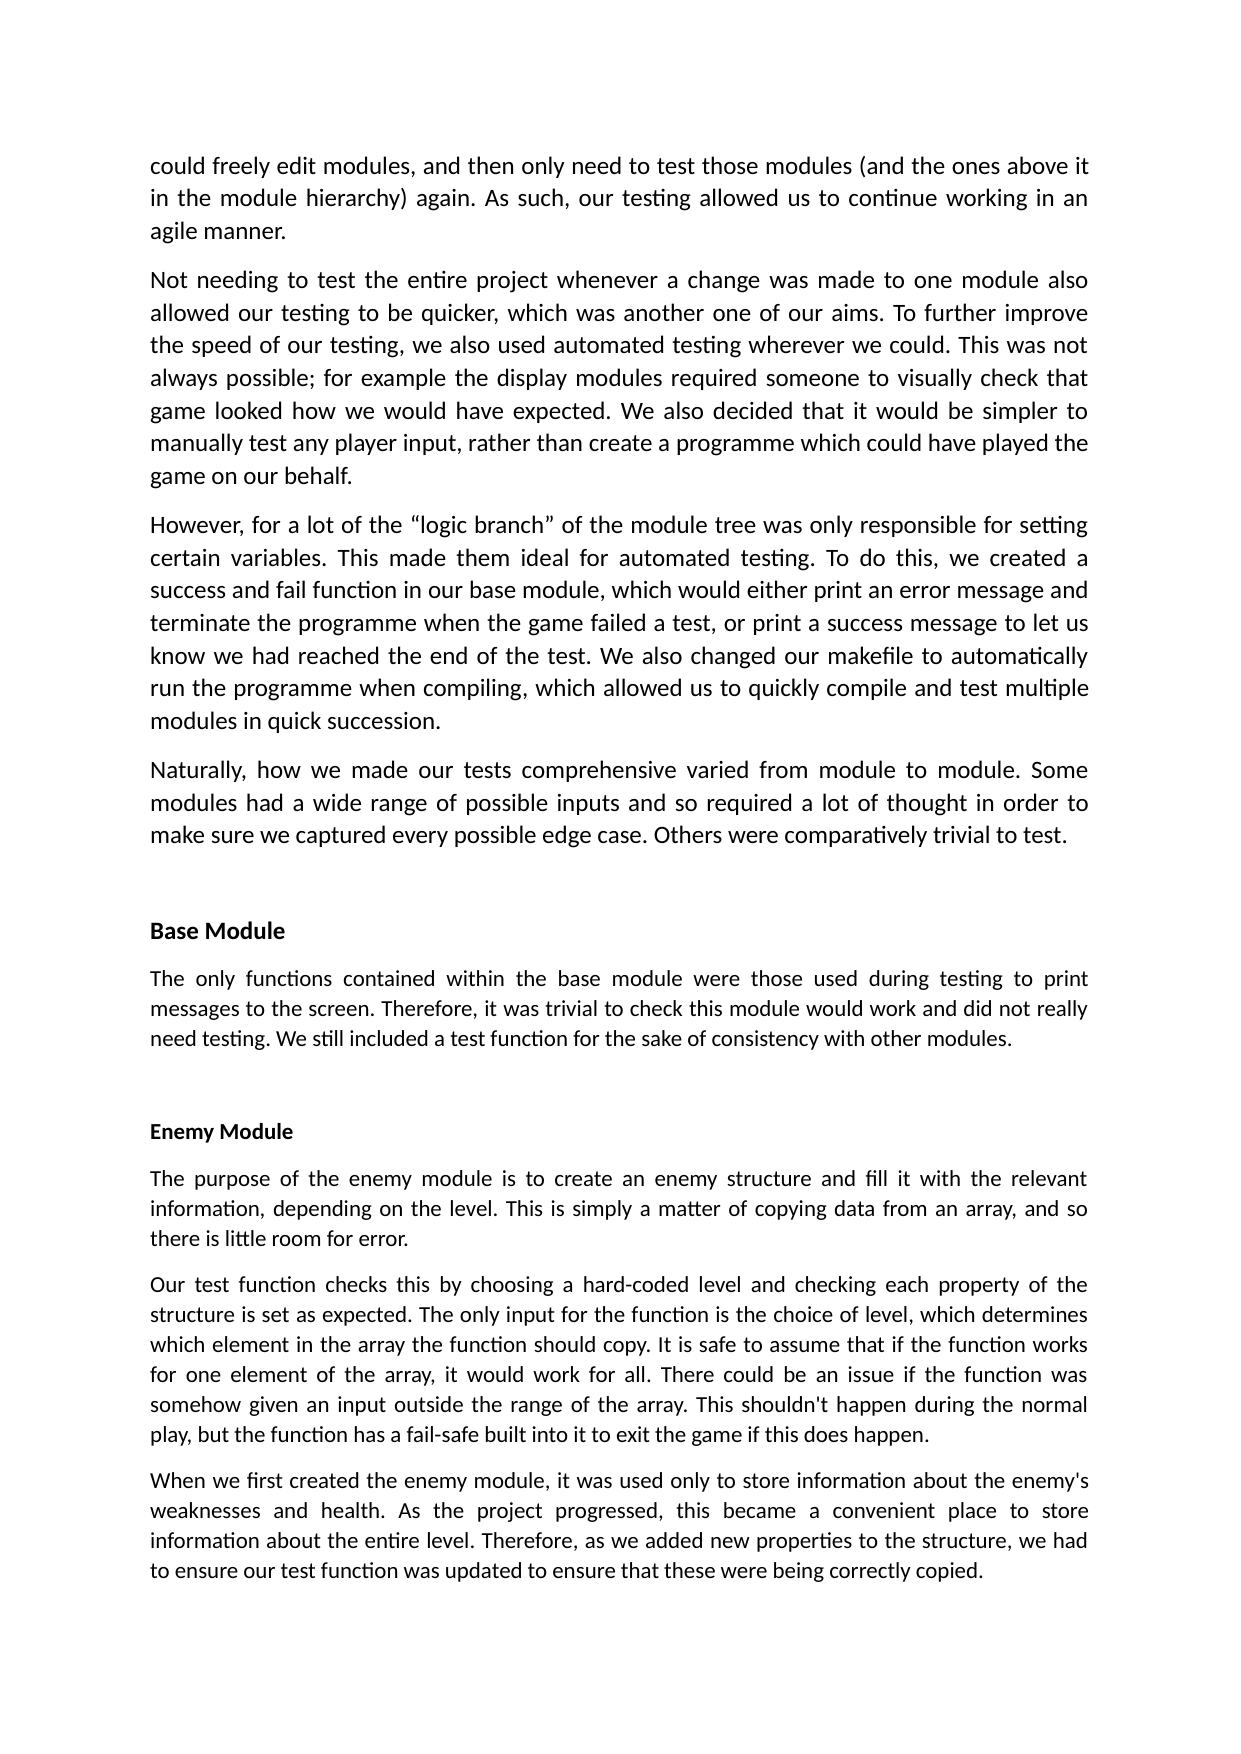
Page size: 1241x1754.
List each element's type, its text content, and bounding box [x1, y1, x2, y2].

text could freely edit modules, and then only need to test those modules (and the ones above it in the module hierarchy) again. As such, our testing allowed us to continue working in an agile manner. [150, 150, 1090, 246]
text Base Module [150, 915, 1090, 946]
text Naturally, how we made our tests comprehensive varied from module to module. Some modules had a wide range of possible inputs and so required a lot of thought in order to make sure we captured every possible edge case. Others were comparatively trivial to test. [150, 754, 1090, 850]
text However, for a lot of the “logic branch” of the module tree was only responsible for setting certain variables. This made them ideal for automated testing. To do this, we created a success and fail function in our base module, which would either print an error message and terminate the programme when the game failed a test, or print a success message to let us know we had reached the end of the test. We also changed our makefile to automatically run the programme when compiling, which allowed us to quickly compile and test multiple modules in quick succession. [150, 509, 1090, 736]
text The only functions contained within the base module were those used during testing to print messages to the screen. Therefore, it was trivial to check this module would work and did not really need testing. We still included a test function for the sake of consistency with other modules. [150, 964, 1090, 1052]
text Our test function checks this by choosing a hard-coded level and checking each property of the structure is set as expected. The only input for the function is the choice of level, which determines which element in the array the function should copy. It is safe to assume that if the function works for one element of the array, it would work for all. There could be an issue if the function was somehow given an input outside the range of the array. This shouldn't happen during the normal play, but the function has a fail-safe built into it to exit the game if this does happen. [150, 1270, 1090, 1448]
text The purpose of the enemy module is to create an enemy structure and fill it with the relevant information, depending on the level. This is simply a matter of copying data from an array, and so there is little room for error. [150, 1164, 1090, 1252]
text Enemy Module [150, 1117, 1090, 1146]
text When we first created the enemy module, it was used only to store information about the enemy's weaknesses and health. As the project progressed, this became a convenient place to store information about the entire level. Therefore, as we added new properties to the structure, we had to ensure our test function was updated to ensure that these were being correctly copied. [150, 1466, 1090, 1584]
text Not needing to test the entire project whenever a change was made to one module also allowed our testing to be quicker, which was another one of our aims. To further improve the speed of our testing, we also used automated testing wherever we could. This was not always possible; for example the display modules required someone to visually check that game looked how we would have expected. We also decided that it would be simpler to manually test any player input, rather than create a programme which could have played the game on our behalf. [150, 264, 1090, 491]
